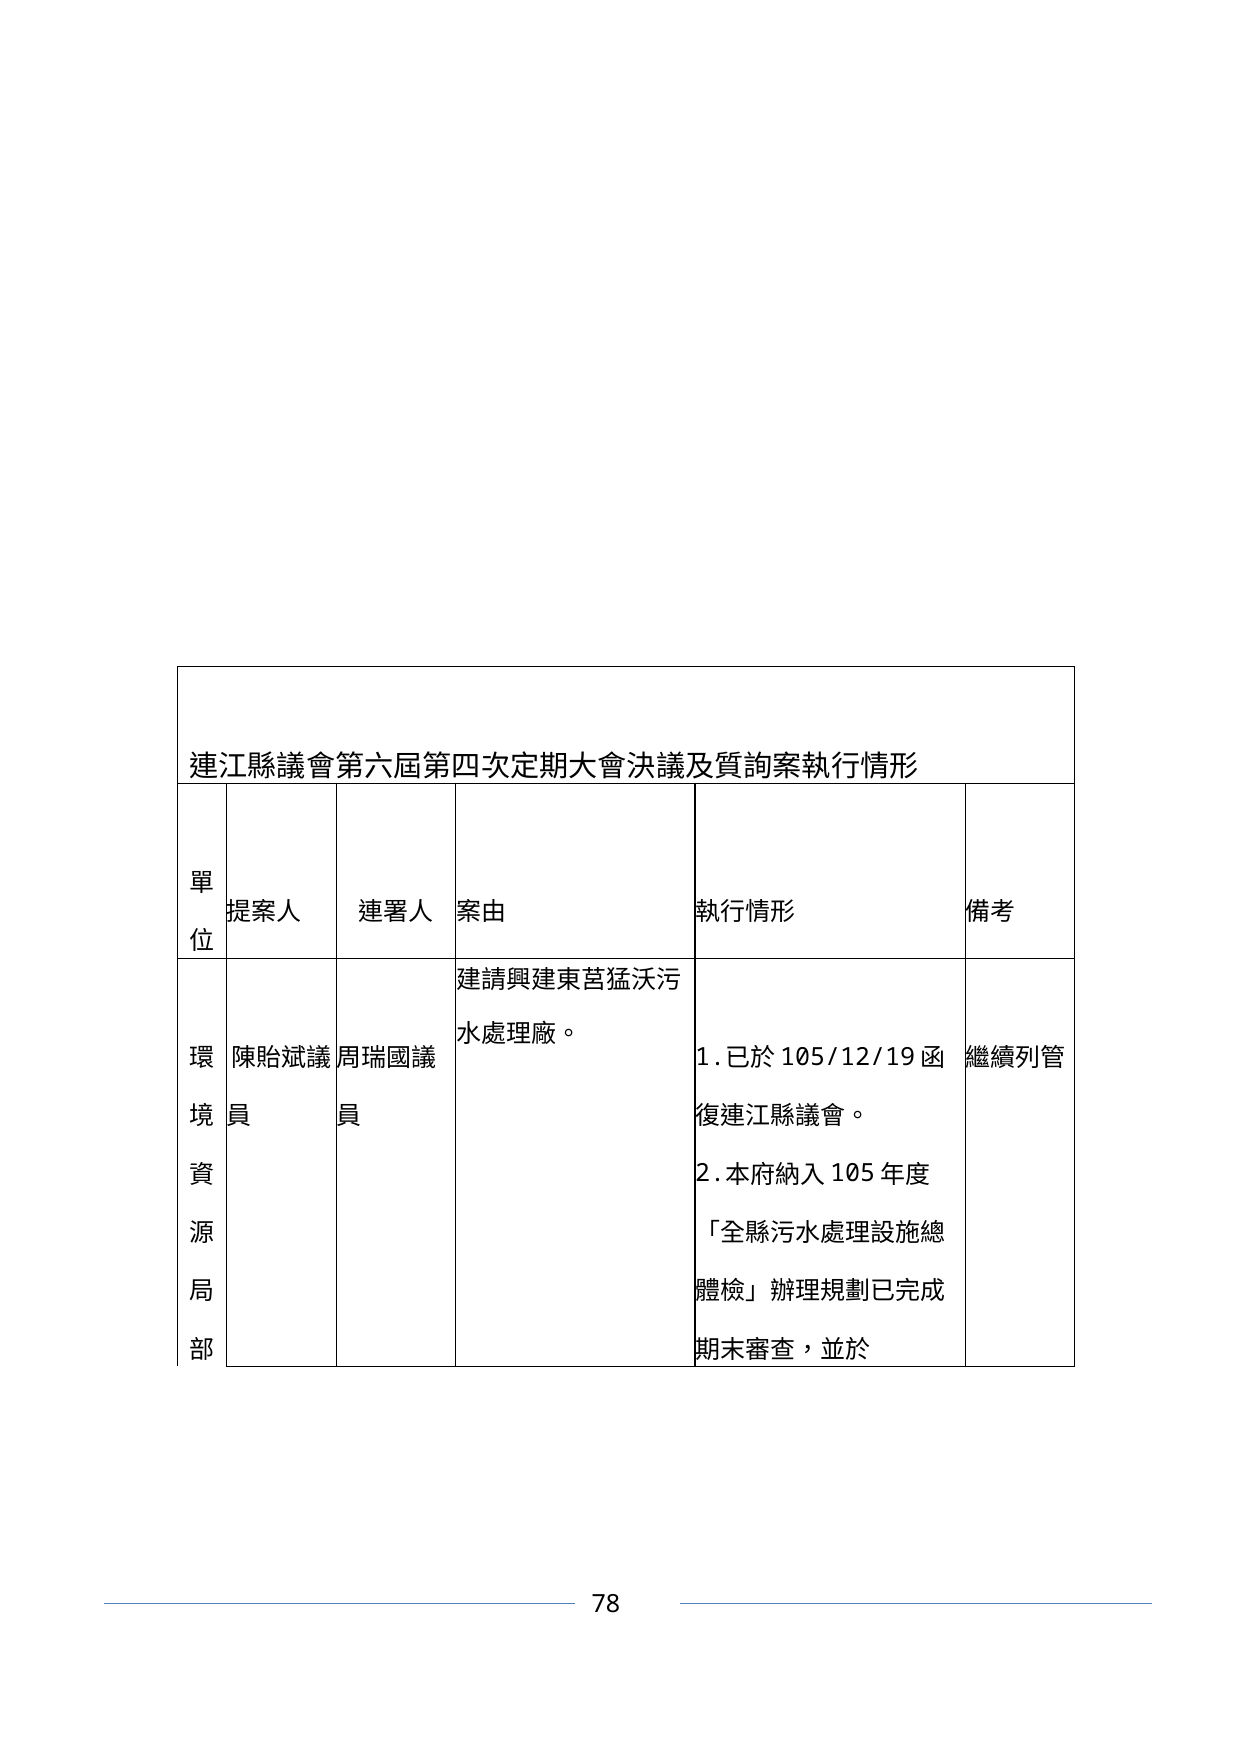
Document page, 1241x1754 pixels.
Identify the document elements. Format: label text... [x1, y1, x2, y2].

table_cell 1.已於105/12/19函復連江縣議會。 2.本府納入105年度「全縣污水處理設施總體檢」辦理規劃已完成期末審查，並於 [696, 959, 965, 1366]
table_cell 案由 [456, 784, 694, 958]
table_cell 執行情形 [696, 784, 965, 958]
table_cell 提案人 [227, 784, 336, 958]
table_cell 單位 [178, 784, 226, 958]
table_cell 陳貽斌議 員 [227, 959, 336, 1366]
table_header 連江縣議會第六屆第四次定期大會決議及質詢案執行情形 [178, 667, 1074, 783]
table_cell 備考 [966, 784, 1074, 958]
table_cell 周瑞國議 員 [337, 959, 455, 1366]
table_cell 連署人 [337, 784, 455, 958]
table_cell 環 境 資 源 局 部 [178, 959, 226, 1366]
table_cell 繼續列管 [966, 959, 1074, 1366]
table_cell 建請興建東莒猛沃污 水處理廠。 [456, 959, 694, 1366]
